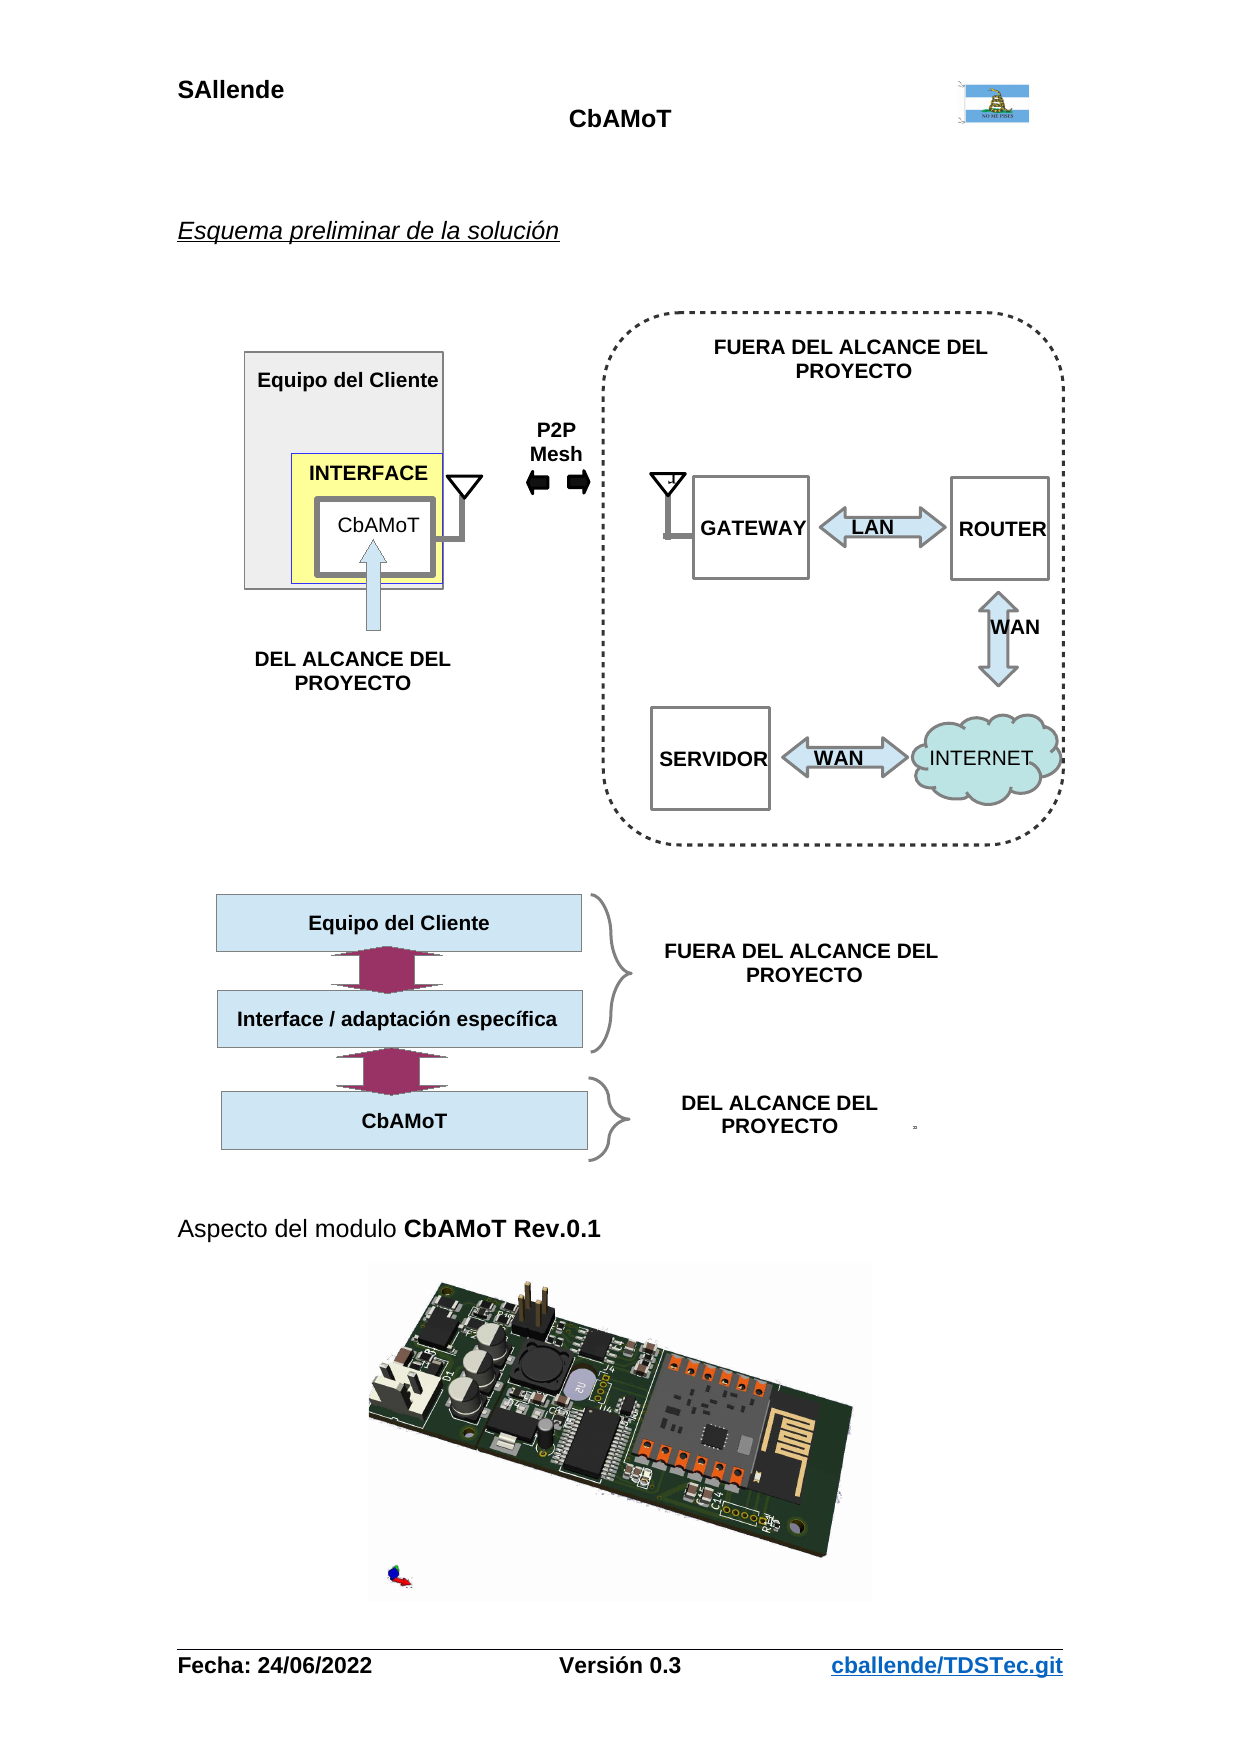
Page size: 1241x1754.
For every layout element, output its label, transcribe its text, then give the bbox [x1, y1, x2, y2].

subtitle Esquema preliminar de la solución [177, 216, 1063, 245]
subtitle Aspecto del modulo CbAMoT Rev.0.1 [177, 1214, 1063, 1242]
picture [368, 1263, 872, 1601]
picture [954, 79, 1033, 126]
